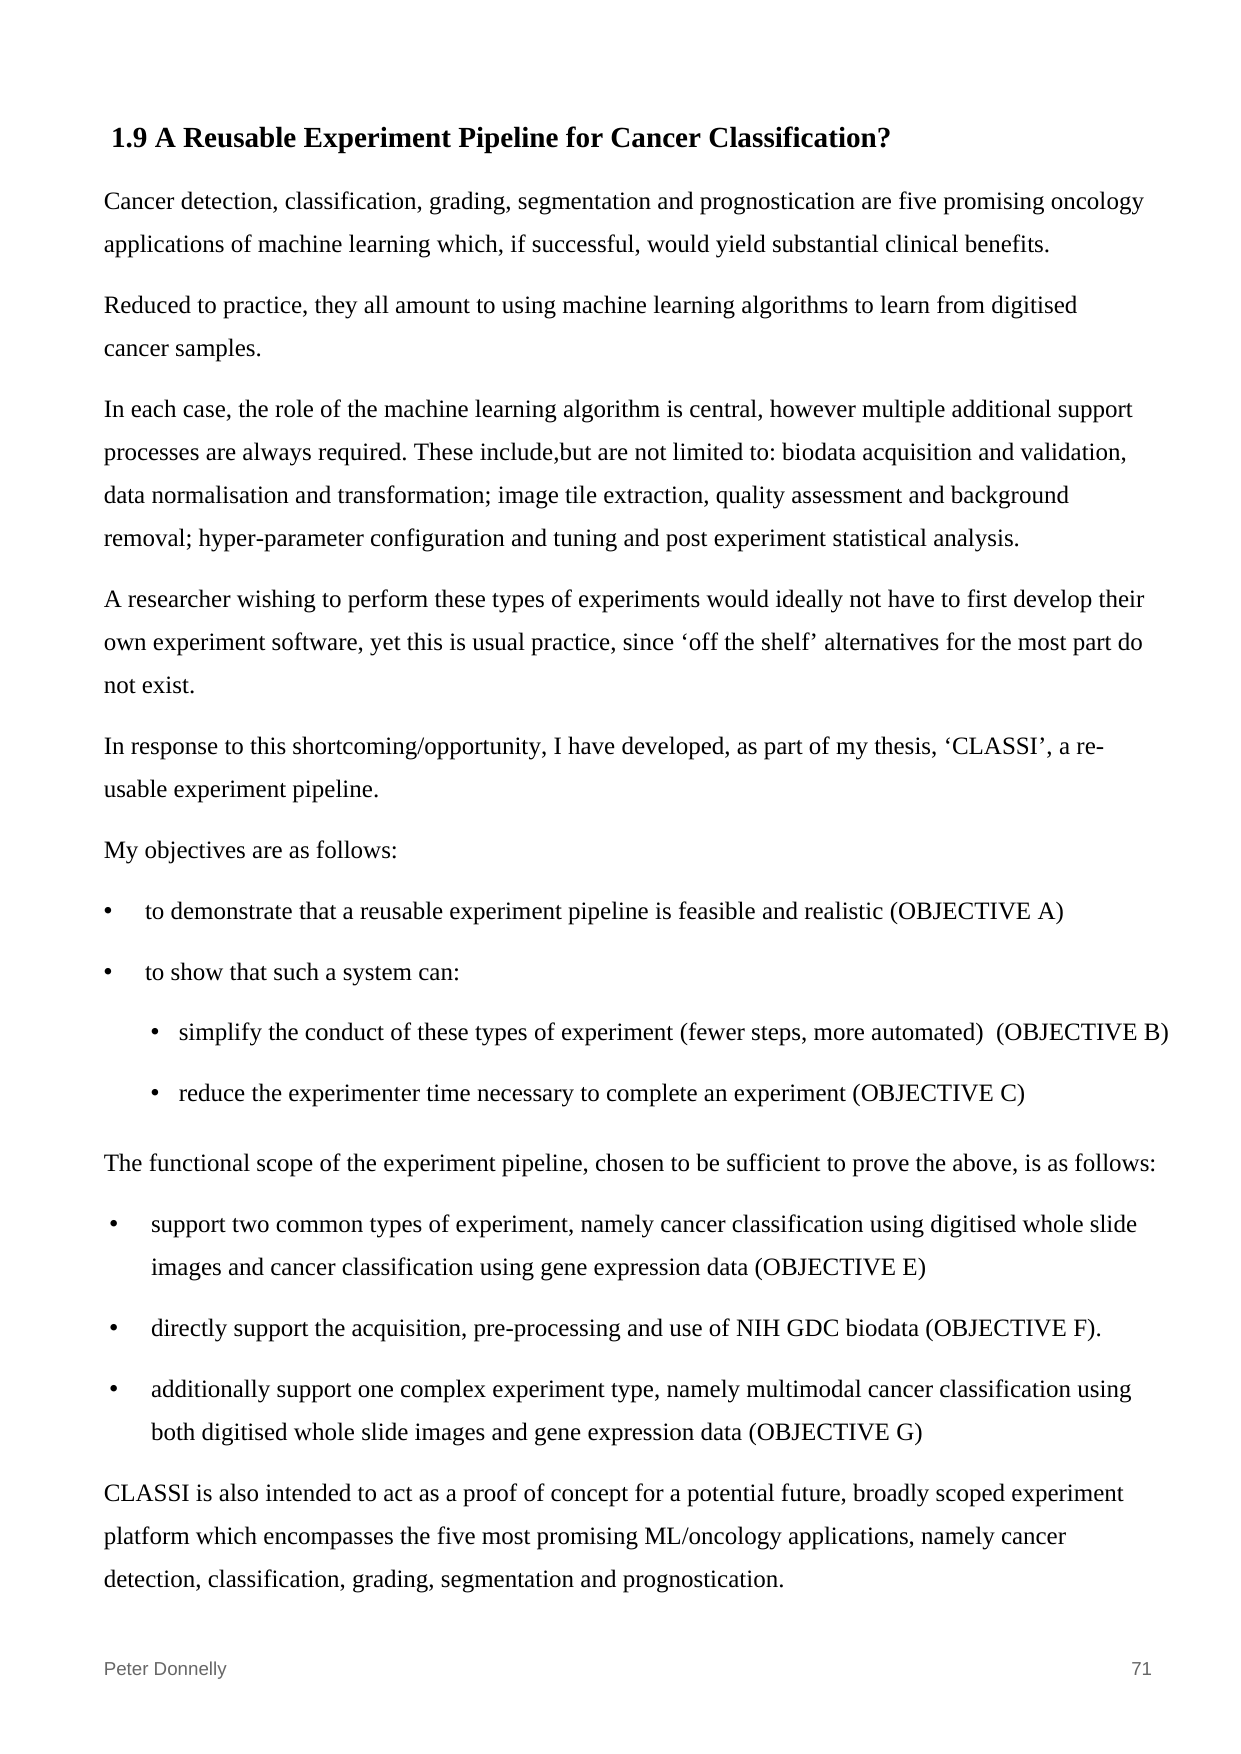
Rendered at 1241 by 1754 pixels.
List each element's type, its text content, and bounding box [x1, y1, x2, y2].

list to show that such a system can: [103, 957, 1146, 985]
text A researcher wishing to perform these types of experiments would ideally not have to first develop their own experiment software, yet this is usual practice, since ‘off the shelf’ alternatives for the most part do not exist. [103, 584, 1146, 699]
text Reduced to practice, they all amount to using machine learning algorithms to learn from digitised cancer samples. [103, 290, 1146, 362]
text In each case, the role of the machine learning algorithm is central, however multiple additional support processes are always required. These include,but are not limited to: biodata acquisition and validation, data normalisation and transformation; image tile extraction, quality assessment and background removal; hyper-parameter configuration and tuning and post experiment statistical analysis. [103, 394, 1146, 552]
subtitle A Reusable Experiment Pipeline for Cancer Classification? [103, 120, 1146, 153]
text Cancer detection, classification, grading, segmentation and prognostication are five promising oncology applications of machine learning which, if successful, would yield substantial clinical benefits. [103, 186, 1146, 258]
text CLASSI is also intended to act as a proof of concept for a potential future, broadly scoped experiment platform which encompasses the five most promising ML/oncology applications, namely cancer detection, classification, grading, segmentation and prognostication. [103, 1478, 1146, 1593]
list simplify the conduct of these types of experiment (fewer steps, more automated) (OBJECTIVE B) [151, 1017, 1176, 1046]
list additionally support one complex experiment type, namely multimodal cancer classification using both digitised whole slide images and gene expression data (OBJECTIVE G) [109, 1374, 1146, 1446]
text My objectives are as follows: [103, 835, 1146, 864]
list The functional scope of the experiment pipeline, chosen to be sufficient to prove the above, is as follows: [103, 1148, 1170, 1177]
list directly support the acquisition, pre-processing and use of NIH GDC biodata (OBJECTIVE F). [109, 1313, 1146, 1342]
list support two common types of experiment, namely cancer classification using digitised whole slide images and cancer classification using gene expression data (OBJECTIVE E) [109, 1209, 1146, 1281]
list reduce the experimenter time necessary to complete an experiment (OBJECTIVE C) [151, 1078, 1146, 1107]
text In response to this shortcoming/opportunity, I have developed, as part of my thesis, ‘CLASSI’, a re-usable experiment pipeline. [103, 731, 1146, 803]
list to demonstrate that a reusable experiment pipeline is feasible and realistic (OBJECTIVE A) [103, 896, 1146, 924]
